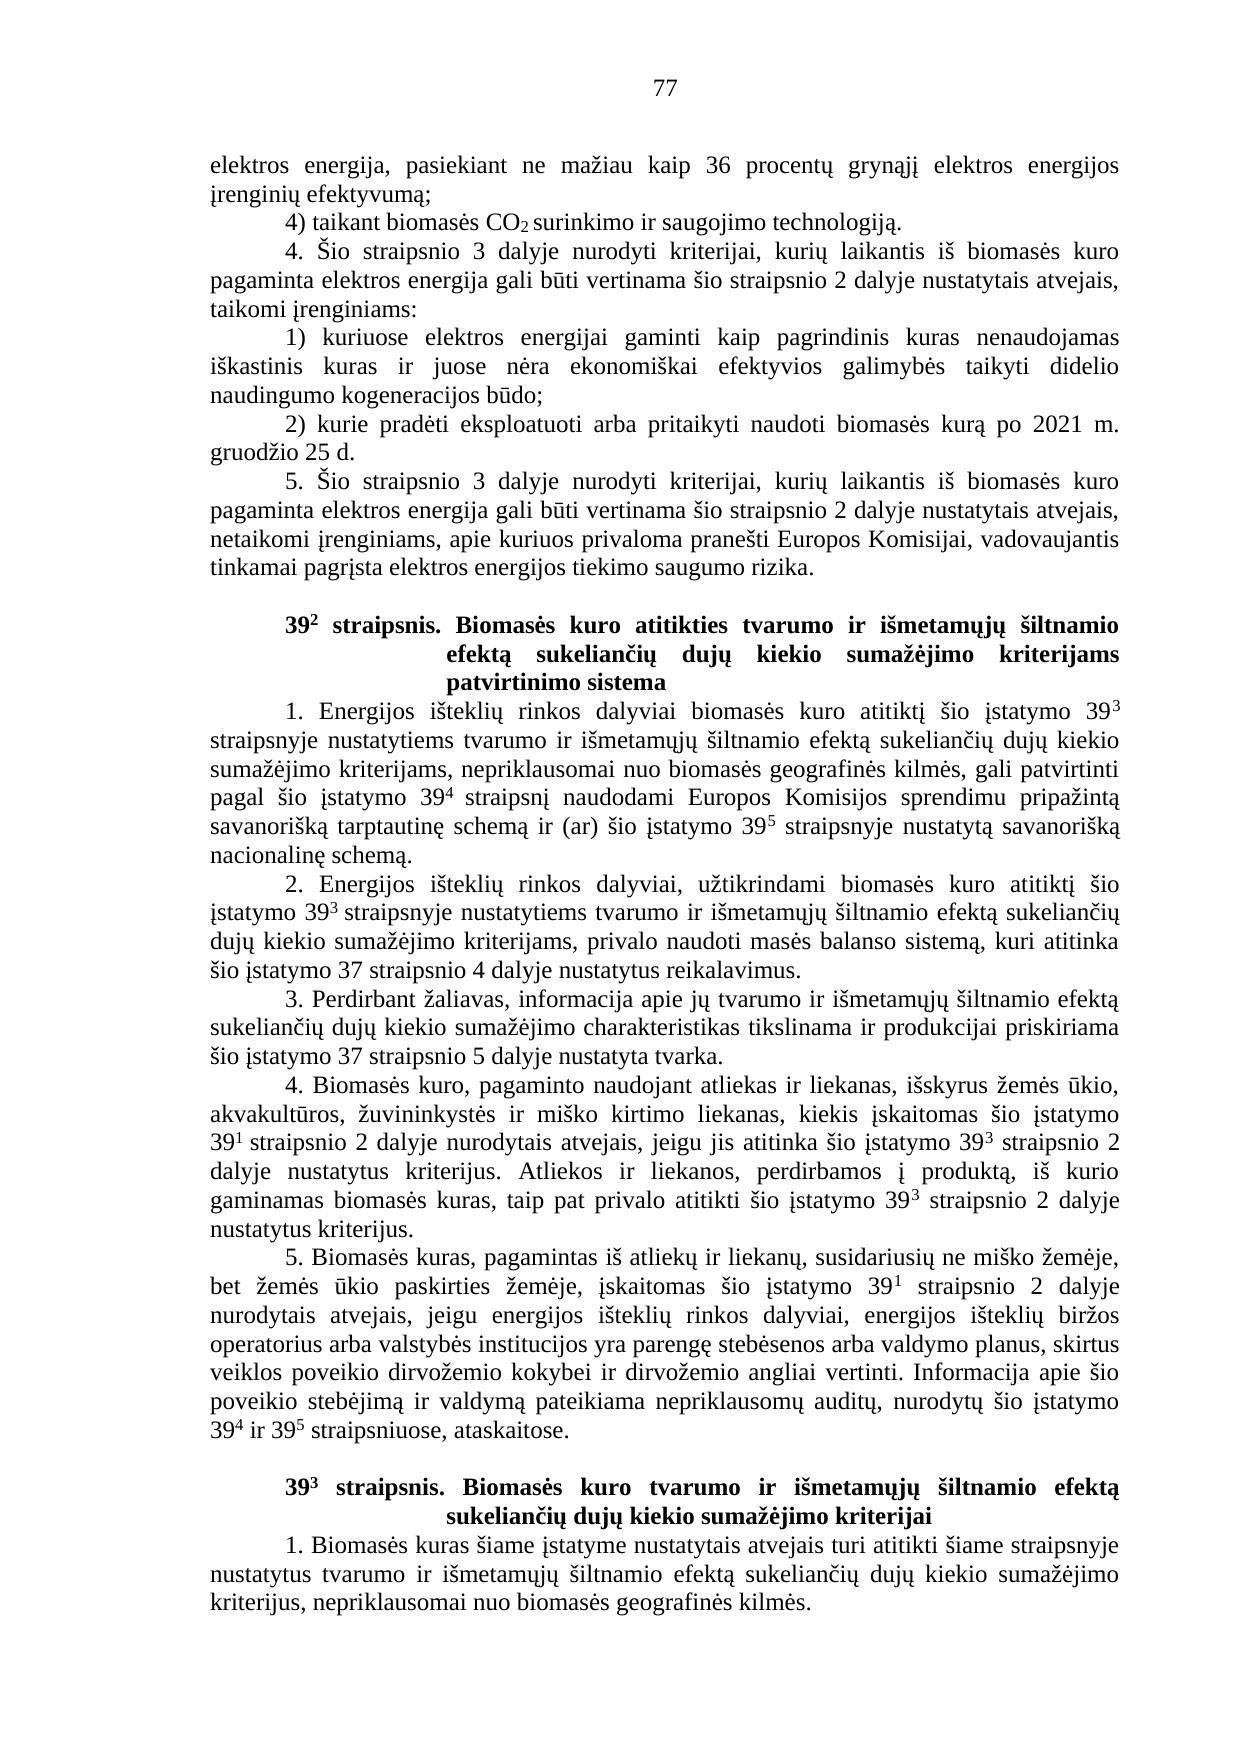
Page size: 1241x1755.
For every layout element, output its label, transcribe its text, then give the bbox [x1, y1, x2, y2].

text 4. Biomasės kuro, pagaminto naudojant atliekas ir liekanas, išskyrus žemės ūkio, akvakultūros, žuvininkystės ir miško kirtimo liekanas, kiekis įskaitomas šio įstatymo 391 straipsnio 2 dalyje nurodytais atvejais, jeigu jis atitinka šio įstatymo 393 straipsnio 2 dalyje nustatytus kriterijus. Atliekos ir liekanos, perdirbamos į produktą, iš kurio gaminamas biomasės kuras, taip pat privalo atitikti šio įstatymo 393 straipsnio 2 dalyje nustatytus kriterijus. [210, 1070, 1120, 1242]
text 1. Energijos išteklių rinkos dalyviai biomasės kuro atitiktį šio įstatymo 393 straipsnyje nustatytiems tvarumo ir išmetamųjų šiltnamio efektą sukeliančių dujų kiekio sumažėjimo kriterijams, nepriklausomai nuo biomasės geografinės kilmės, gali patvirtinti pagal šio įstatymo 394 straipsnį naudodami Europos Komisijos sprendimu pripažintą savanorišką tarptautinę schemą ir (ar) šio įstatymo 395 straipsnyje nustatytą savanorišką nacionalinę schemą. [210, 696, 1120, 869]
text 1) kuriuose elektros energijai gaminti kaip pagrindinis kuras nenaudojamas iškastinis kuras ir juose nėra ekonomiškai efektyvios galimybės taikyti didelio naudingumo kogeneracijos būdo; [210, 322, 1120, 409]
text 392 straipsnis. Biomasės kuro atitikties tvarumo ir išmetamųjų šiltnamio efektą sukeliančių dujų kiekio sumažėjimo kriterijams patvirtinimo sistema [285, 610, 1120, 696]
text 4) taikant biomasės CO2 surinkimo ir saugojimo technologiją. [210, 207, 1120, 236]
text 393 straipsnis. Biomasės kuro tvarumo ir išmetamųjų šiltnamio efektą sukeliančių dujų kiekio sumažėjimo kriterijai [285, 1472, 1120, 1530]
text 5. Biomasės kuras, pagamintas iš atliekų ir liekanų, susidariusių ne miško žemėje, bet žemės ūkio paskirties žemėje, įskaitomas šio įstatymo 391 straipsnio 2 dalyje nurodytais atvejais, jeigu energijos išteklių rinkos dalyviai, energijos išteklių biržos operatorius arba valstybės institucijos yra parengę stebėsenos arba valdymo planus, skirtus veiklos poveikio dirvožemio kokybei ir dirvožemio angliai vertinti. Informacija apie šio poveikio stebėjimą ir valdymą pateikiama nepriklausomų auditų, nurodytų šio įstatymo 394 ir 395 straipsniuose, ataskaitose. [210, 1242, 1120, 1444]
text 3. Perdirbant žaliavas, informacija apie jų tvarumo ir išmetamųjų šiltnamio efektą sukeliančių dujų kiekio sumažėjimo charakteristikas tikslinama ir produkcijai priskiriama šio įstatymo 37 straipsnio 5 dalyje nustatyta tvarka. [210, 984, 1120, 1070]
text elektros energija, pasiekiant ne mažiau kaip 36 procentų grynąjį elektros energijos įrenginių efektyvumą; [210, 150, 1120, 207]
text 5. Šio straipsnio 3 dalyje nurodyti kriterijai, kurių laikantis iš biomasės kuro pagaminta elektros energija gali būti vertinama šio straipsnio 2 dalyje nustatytais atvejais, netaikomi įrenginiams, apie kuriuos privaloma pranešti Europos Komisijai, vadovaujantis tinkamai pagrįsta elektros energijos tiekimo saugumo rizika. [210, 466, 1120, 581]
text 1. Biomasės kuras šiame įstatyme nustatytais atvejais turi atitikti šiame straipsnyje nustatytus tvarumo ir išmetamųjų šiltnamio efektą sukeliančių dujų kiekio sumažėjimo kriterijus, nepriklausomai nuo biomasės geografinės kilmės. [210, 1530, 1120, 1616]
text 2. Energijos išteklių rinkos dalyviai, užtikrindami biomasės kuro atitiktį šio įstatymo 393 straipsnyje nustatytiems tvarumo ir išmetamųjų šiltnamio efektą sukeliančių dujų kiekio sumažėjimo kriterijams, privalo naudoti masės balanso sistemą, kuri atitinka šio įstatymo 37 straipsnio 4 dalyje nustatytus reikalavimus. [210, 869, 1120, 984]
text 2) kurie pradėti eksploatuoti arba pritaikyti naudoti biomasės kurą po 2021 m. gruodžio 25 d. [210, 409, 1120, 466]
text 4. Šio straipsnio 3 dalyje nurodyti kriterijai, kurių laikantis iš biomasės kuro pagaminta elektros energija gali būti vertinama šio straipsnio 2 dalyje nustatytais atvejais, taikomi įrenginiams: [210, 236, 1120, 322]
